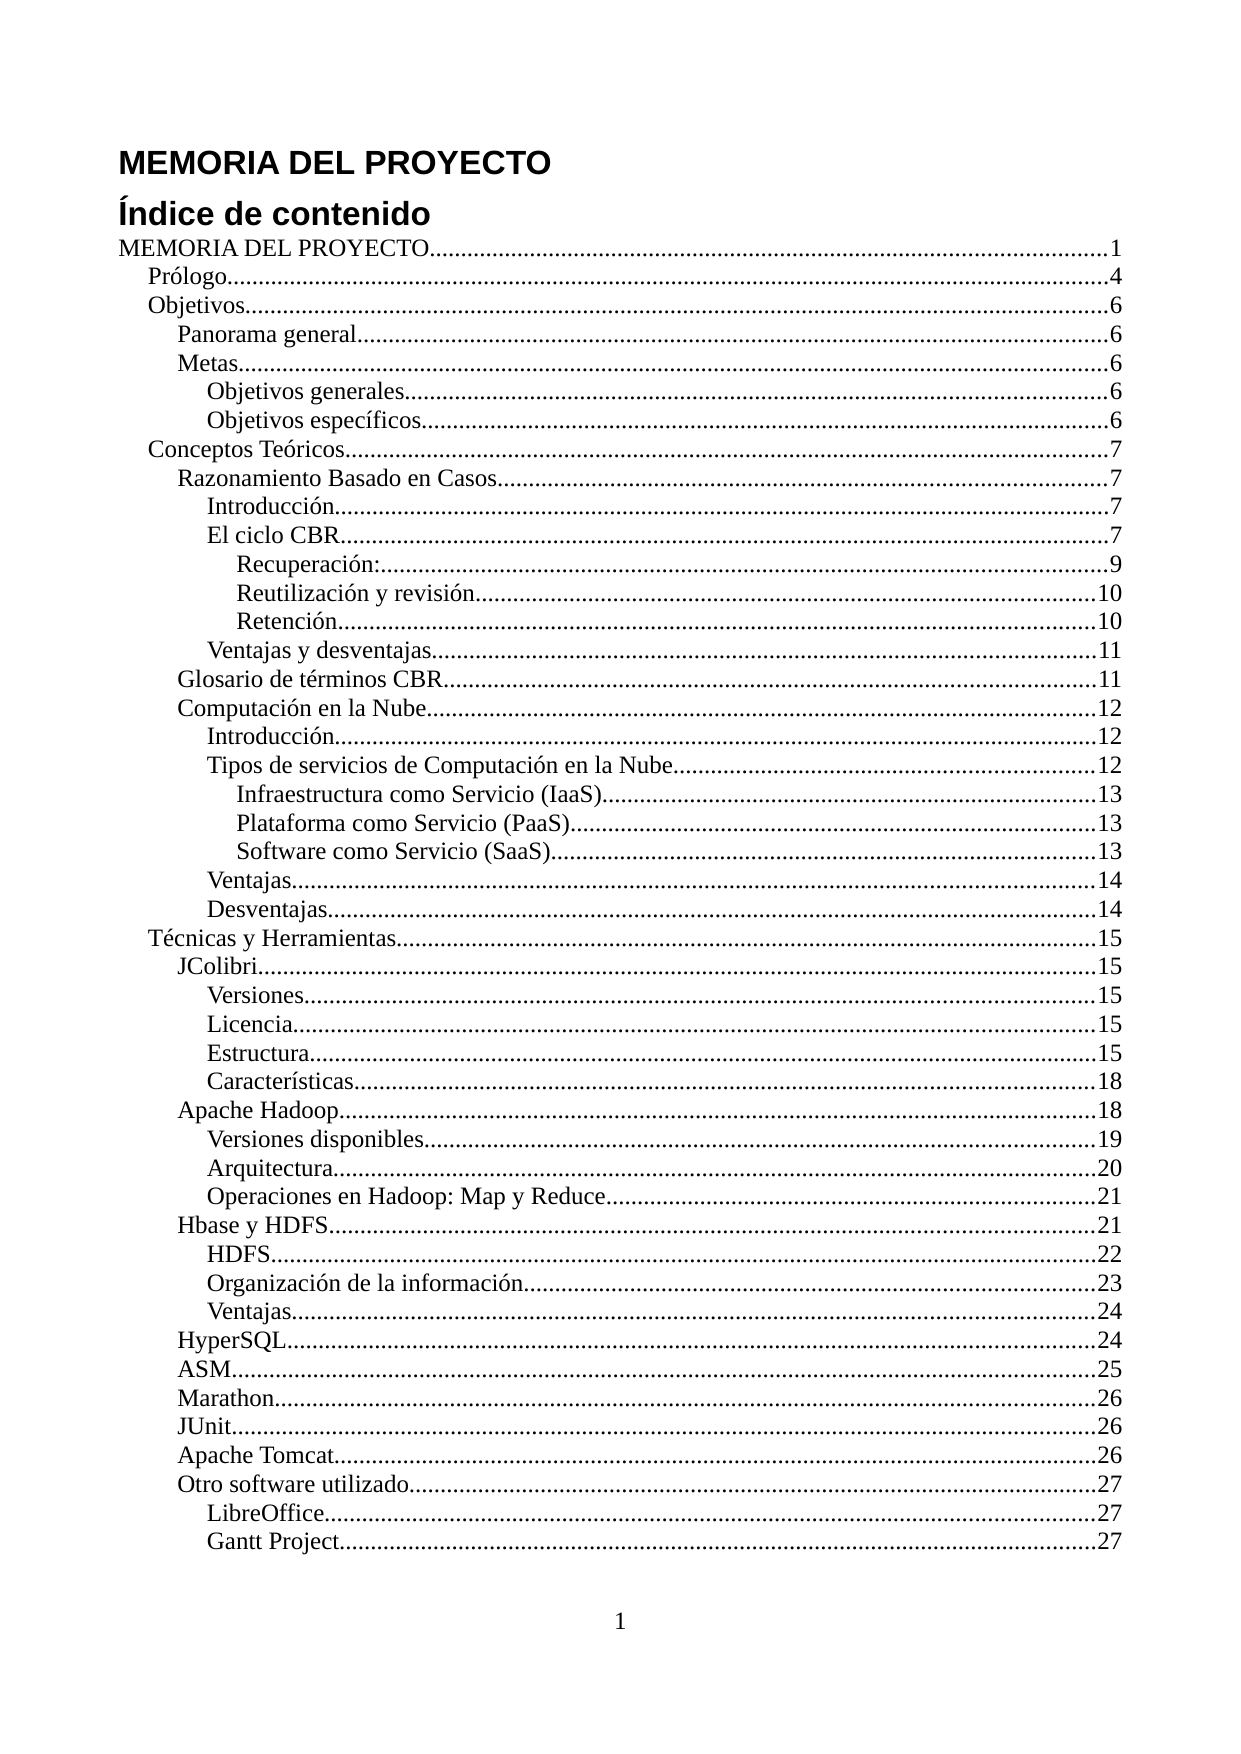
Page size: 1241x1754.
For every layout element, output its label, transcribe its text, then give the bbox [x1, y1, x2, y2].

text Infraestructura como Servicio (IaaS) 13 [236, 779, 1122, 808]
text Panorama general 6 [177, 319, 1122, 348]
text Marathon 26 [177, 1383, 1122, 1411]
text Objetivos generales 6 [207, 376, 1122, 405]
text Software como Servicio (SaaS) 13 [236, 836, 1122, 865]
text Arquitectura 20 [207, 1153, 1122, 1181]
text Introducción 7 [207, 491, 1122, 520]
text El ciclo CBR 7 [207, 520, 1122, 549]
text Características 18 [207, 1066, 1122, 1095]
text Gantt Project 27 [207, 1526, 1122, 1555]
text Ventajas 24 [207, 1296, 1122, 1325]
text Apache Tomcat 26 [177, 1440, 1122, 1469]
text HDFS 22 [207, 1239, 1122, 1268]
text Objetivos específicos 6 [207, 405, 1122, 434]
text Operaciones en Hadoop: Map y Reduce 21 [207, 1181, 1122, 1210]
text Versiones disponibles 19 [207, 1124, 1122, 1153]
text Ventajas 14 [207, 865, 1122, 894]
text JColibri 15 [177, 951, 1122, 980]
text Introducción 12 [207, 721, 1122, 750]
subtitle Índice de contenido [118, 194, 1122, 233]
text Recuperación: 9 [236, 549, 1122, 578]
text Retención 10 [236, 606, 1122, 635]
subtitle MEMORIA DEL PROYECTO [118, 143, 1122, 182]
text Glosario de términos CBR 11 [177, 664, 1122, 693]
text Objetivos 6 [148, 290, 1122, 319]
text Metas 6 [177, 348, 1122, 376]
text MEMORIA DEL PROYECTO 1 [118, 233, 1122, 261]
text Hbase y HDFS 21 [177, 1210, 1122, 1239]
text Plataforma como Servicio (PaaS) 13 [236, 808, 1122, 836]
text Tipos de servicios de Computación en la Nube 12 [207, 750, 1122, 779]
text Computación en la Nube 12 [177, 693, 1122, 721]
text JUnit 26 [177, 1411, 1122, 1440]
text Estructura 15 [207, 1038, 1122, 1066]
text Desventajas 14 [207, 894, 1122, 923]
text Otro software utilizado 27 [177, 1469, 1122, 1498]
text HyperSQL 24 [177, 1325, 1122, 1354]
text Técnicas y Herramientas 15 [148, 923, 1122, 951]
text Licencia 15 [207, 1009, 1122, 1038]
text Conceptos Teóricos 7 [148, 434, 1122, 463]
text ASM 25 [177, 1354, 1122, 1383]
text LibreOffice 27 [207, 1498, 1122, 1526]
text Ventajas y desventajas 11 [207, 635, 1122, 664]
text Organización de la información 23 [207, 1268, 1122, 1296]
text Apache Hadoop 18 [177, 1095, 1122, 1124]
text Prólogo 4 [148, 261, 1122, 290]
text Razonamiento Basado en Casos 7 [177, 463, 1122, 491]
text Versiones 15 [207, 980, 1122, 1009]
text Reutilización y revisión 10 [236, 578, 1122, 606]
